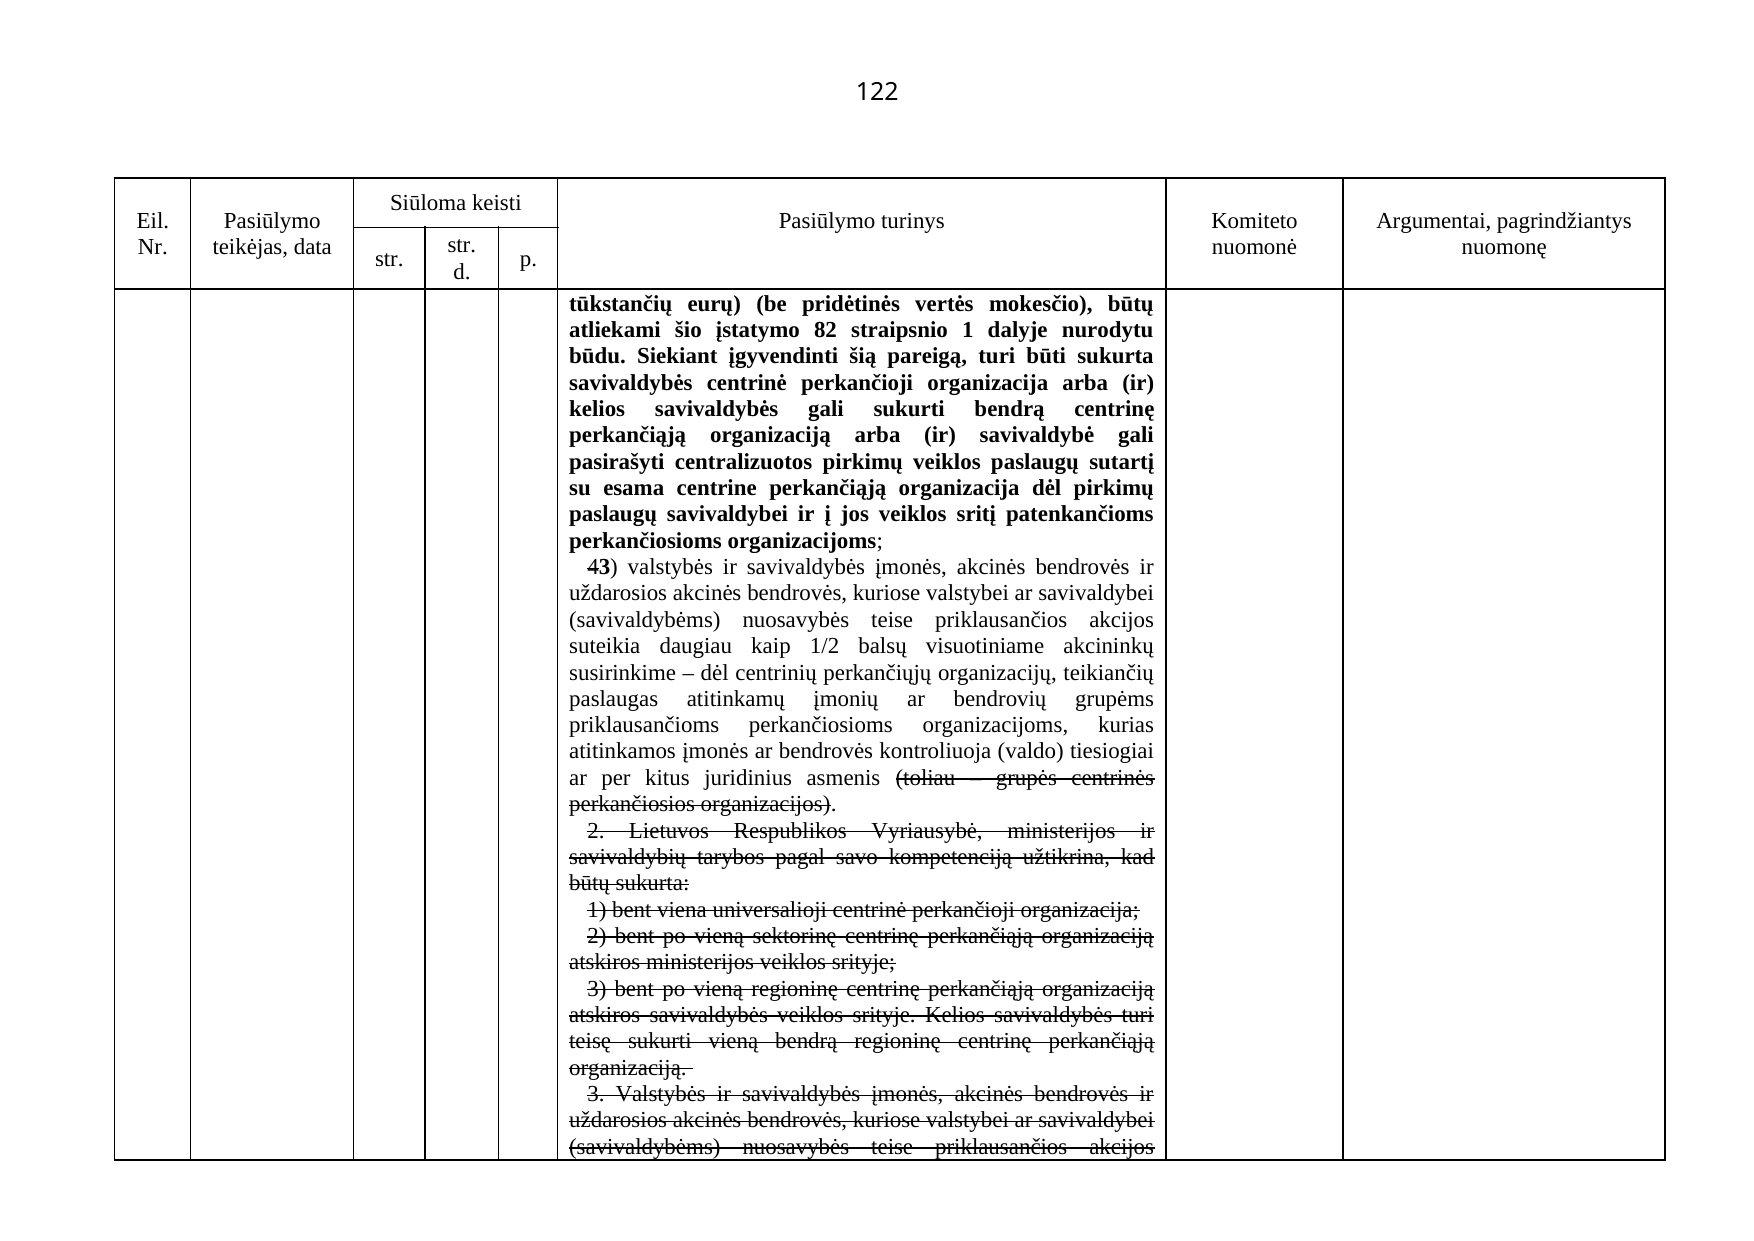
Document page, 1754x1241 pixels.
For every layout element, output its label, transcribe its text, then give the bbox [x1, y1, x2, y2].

table_cell [499, 290, 557, 1159]
table_cell str. [354, 228, 424, 288]
table_cell [354, 290, 424, 1159]
table_cell [1167, 290, 1342, 1159]
table_cell tūkstančių eurų) (be pridėtinės vertės mokesčio), būtų atliekami šio įstatymo 82 straipsnio 1 dalyje nurodytu būdu. Siekiant įgyvendinti šią pareigą, turi būti sukurta savivaldybės centrinė perkančioji organizacija arba (ir) kelios savivaldybės gali sukurti bendrą centrinę perkančiąją organizaciją arba (ir) savivaldybė gali pasirašyti centralizuotos pirkimų veiklos paslaugų sutartį su esama centrine perkančiąją organizacija dėl pirkimų paslaugų savivaldybei ir į jos veiklos sritį patenkančioms perkančiosioms organizacijoms; 43) valstybės ir savivaldybės įmonės, akcinės bendrovės ir uždarosios akcinės bendrovės, kuriose valstybei ar savivaldybei (savivaldybėms) nuosavybės teise priklausančios akcijos suteikia daugiau kaip 1/2 balsų visuotiniame akcininkų susirinkime – dėl centrinių perkančiųjų organizacijų, teikiančių paslaugas atitinkamų įmonių ar bendrovių grupėms priklausančioms perkančiosioms organizacijoms, kurias atitinkamos įmonės ar bendrovės kontroliuoja (valdo) tiesiogiai ar per kitus juridinius asmenis (toliau – grupės centrinės perkančiosios organizacijos). 2. Lietuvos Respublikos Vyriausybė, ministerijos ir savivaldybių tarybos pagal savo kompetenciją užtikrina, kad būtų sukurta: 1) bent viena universalioji centrinė perkančioji organizacija; 2) bent po vieną sektorinę centrinę perkančiąją organizaciją atskiros ministerijos veiklos srityje; 3) bent po vieną regioninę centrinę perkančiąją organizaciją atskiros savivaldybės veiklos srityje. Kelios savivaldybės turi teisę sukurti vieną bendrą regioninę centrinę perkančiąją organizaciją. 3. Valstybės ir savivaldybės įmonės, akcinės bendrovės ir uždarosios akcinės bendrovės, kuriose valstybei ar savivaldybei (savivaldybėms) nuosavybės teise priklausančios akcijos [558, 290, 1165, 1159]
table_cell [1344, 290, 1664, 1159]
table_cell str. d. [426, 228, 498, 288]
table_header Pasiūlymo teikėjas, data [191, 179, 353, 288]
table_header Pasiūlymo turinys [558, 179, 1165, 288]
table_header Argumentai, pagrindžiantys nuomonę [1344, 179, 1664, 288]
table_cell [426, 290, 498, 1159]
table_cell [191, 290, 353, 1159]
table_header Komiteto nuomonė [1167, 179, 1342, 288]
table_header Siūloma keisti [354, 179, 557, 226]
table_cell [115, 290, 190, 1159]
table_cell p. [499, 228, 557, 288]
table_header Eil. Nr. [115, 179, 190, 288]
